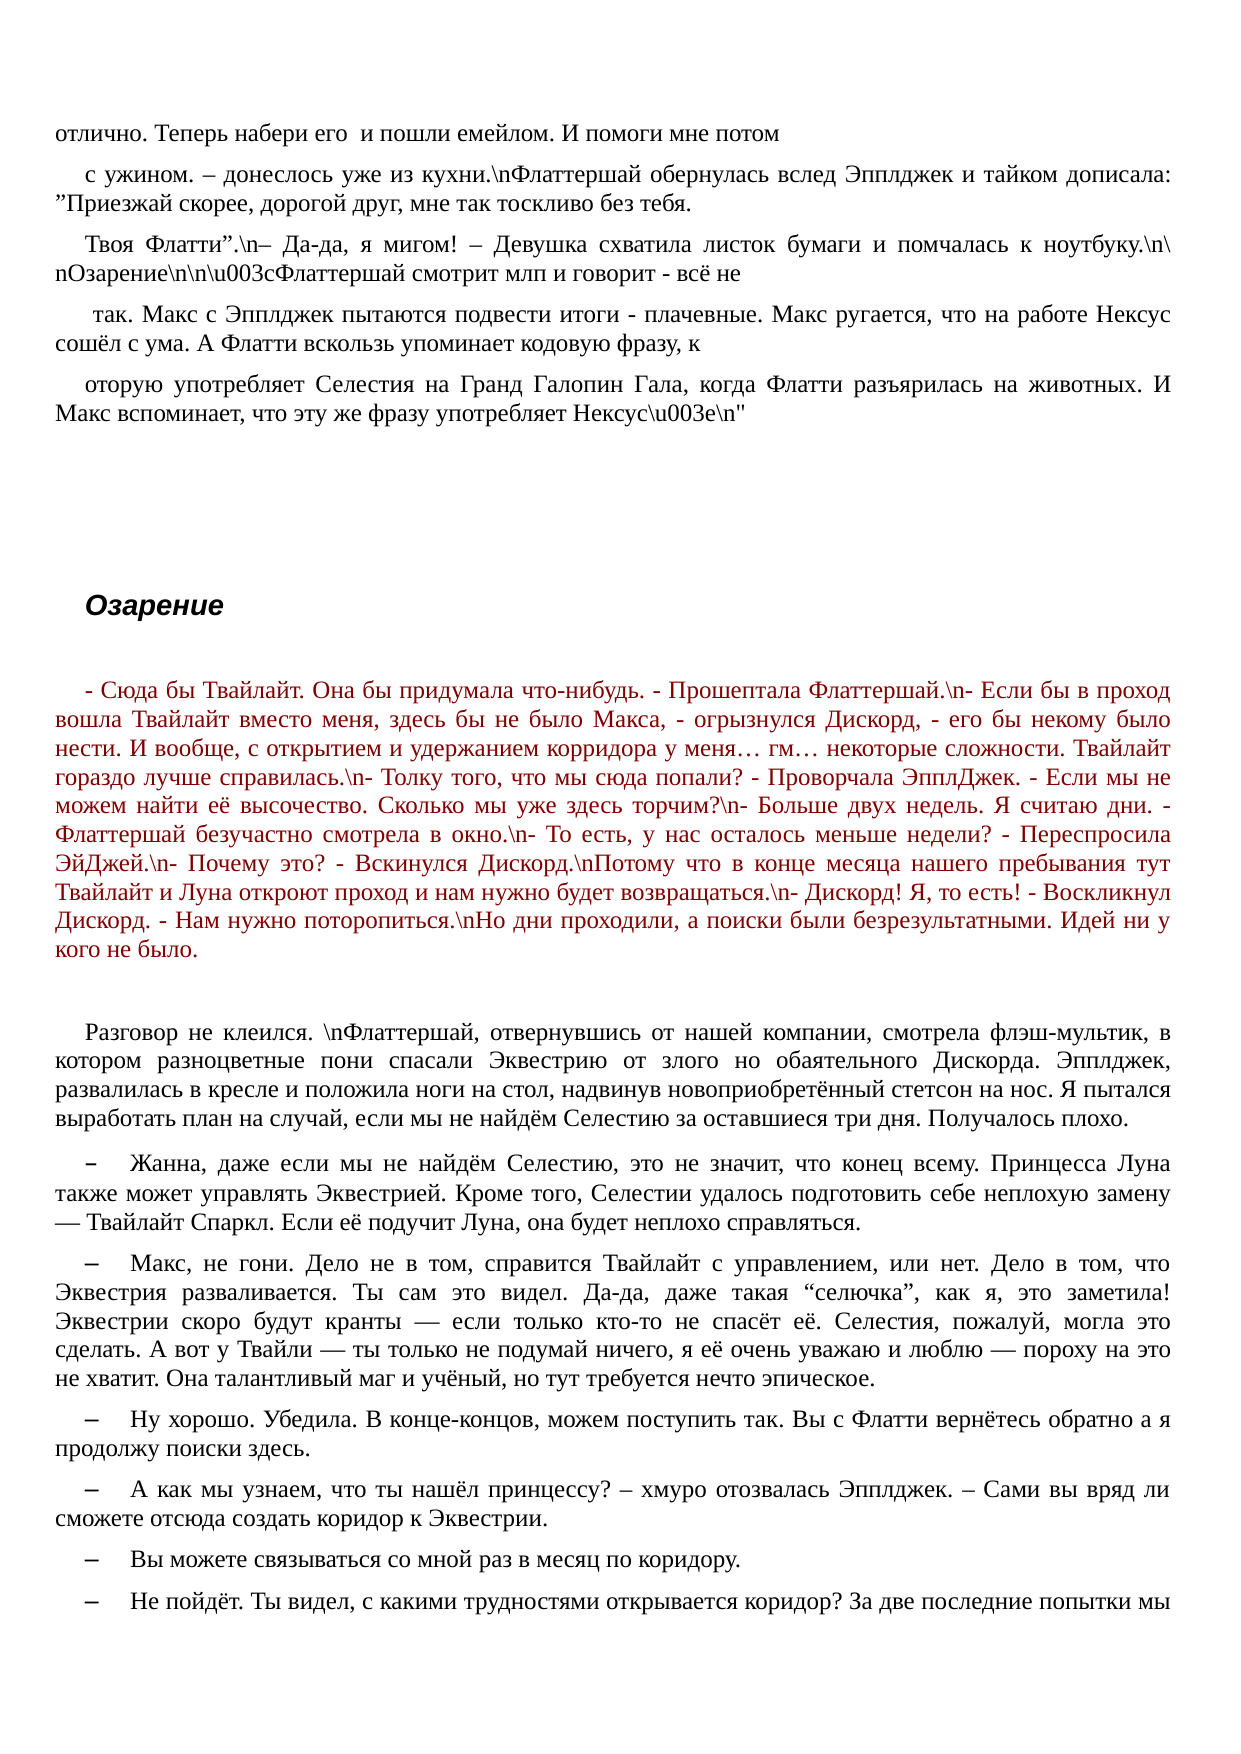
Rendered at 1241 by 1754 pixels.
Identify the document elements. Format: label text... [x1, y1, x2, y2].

text с ужином. – донеслось уже из кухни.\nФлаттершай обернулась вслед Эпплджек и тайком дописала: ”Приезжай скорее, дорогой друг, мне так тоскливо без тебя. [55, 159, 1172, 217]
list Ну хорошо. Убедила. В конце-концов, можем поступить так. Вы с Флатти вернётесь обратно а я продолжу поиски здесь. [55, 1404, 1172, 1462]
list А как мы узнаем, что ты нашёл принцессу? – хмуро отозвалась Эпплджек. – Сами вы вряд ли сможете отсюда создать коридор к Эквестрии. [55, 1474, 1172, 1532]
text Твоя Флатти”.\n– Да-да, я мигом! – Девушка схватила листок бумаги и помчалась к ноутбуку.\n\nОзарение\n\n\u003cФлаттершай смотрит млп и говорит - всё не [55, 229, 1172, 287]
text - Сюда бы Твайлайт. Она бы придумала что-нибудь. - Прошептала Флаттершай.\n- Если бы в проход вошла Твайлайт вместо меня, здесь бы не было Макса, - огрызнулся Дискорд, - его бы некому было нести. И вообще, с открытием и удержанием корридора у меня… гм… некоторые сложности. Твайлайт гораздо лучше справилась.\n- Толку того, что мы сюда попали? - Проворчала ЭпплДжек. - Если мы не можем найти её высочество. Сколько мы уже здесь торчим?\n- Больше двух недель. Я считаю дни. - Флаттершай безучастно смотрела в окно.\n- То есть, у нас осталось меньше недели? - Переспросила ЭйДжей.\n- Почему это? - Вскинулся Дискорд.\nПотому что в конце месяца нашего пребывания тут Твайлайт и Луна откроют проход и нам нужно будет возвращаться.\n- Дискорд! Я, то есть! - Воскликнул Дискорд. - Нам нужно поторопиться.\nНо дни проходили, а поиски были безрезультатными. Идей ни у кого не было. [55, 675, 1172, 963]
list Не пойдёт. Ты видел, с какими трудностями открывается коридор? За две последние попытки мы [55, 1586, 1172, 1614]
text оторую употребляет Селестия на Гранд Галопин Гала, когда Флатти разъярилась на животных. И Макс вспоминает, что эту же фразу употребляет Нексус\u003e\n" [55, 369, 1172, 427]
list Макс, не гони. Дело не в том, справится Твайлайт с управлением, или нет. Дело в том, что Эквестрия разваливается. Ты сам это видел. Да-да, даже такая “селючка”, как я, это заметила! Эквестрии скоро будут кранты — если только кто-то не спасёт её. Селестия, пожалуй, могла это сделать. А вот у Твайли — ты только не подумай ничего, я её очень уважаю и люблю — пороху на это не хватит. Она талантливый маг и учёный, но тут требуется нечто эпическое. [55, 1248, 1172, 1392]
subtitle Озарение [55, 588, 1172, 622]
text так. Макс с Эпплджек пытаются подвести итоги - плачевные. Макс ругается, что на работе Нексус сошёл с ума. А Флатти вскользь упоминает кодовую фразу, к [55, 299, 1172, 357]
list Вы можете связываться со мной раз в месяц по коридору. [55, 1544, 1172, 1573]
text отлично. Теперь набери его и пошли емейлом. И помоги мне потом [55, 118, 1172, 147]
list Жанна, даже если мы не найдём Селестию, это не значит, что конец всему. Принцесса Луна также может управлять Эквестрией. Кроме того, Селестии удалось подготовить себе неплохую замену — Твайлайт Спаркл. Если её подучит Луна, она будет неплохо справляться. [55, 1144, 1172, 1236]
text Разговор не клеился. \nФлаттершай, отвернувшись от нашей компании, смотрела флэш-мультик, в котором разноцветные пони спасали Эквестрию от злого но обаятельного Дискорда. Эпплджек, развалилась в кресле и положила ноги на стол, надвинув новоприобретённый стетсон на нос. Я пытался выработать план на случай, если мы не найдём Селестию за оставшиеся три дня. Получалось плохо. [55, 1017, 1172, 1132]
